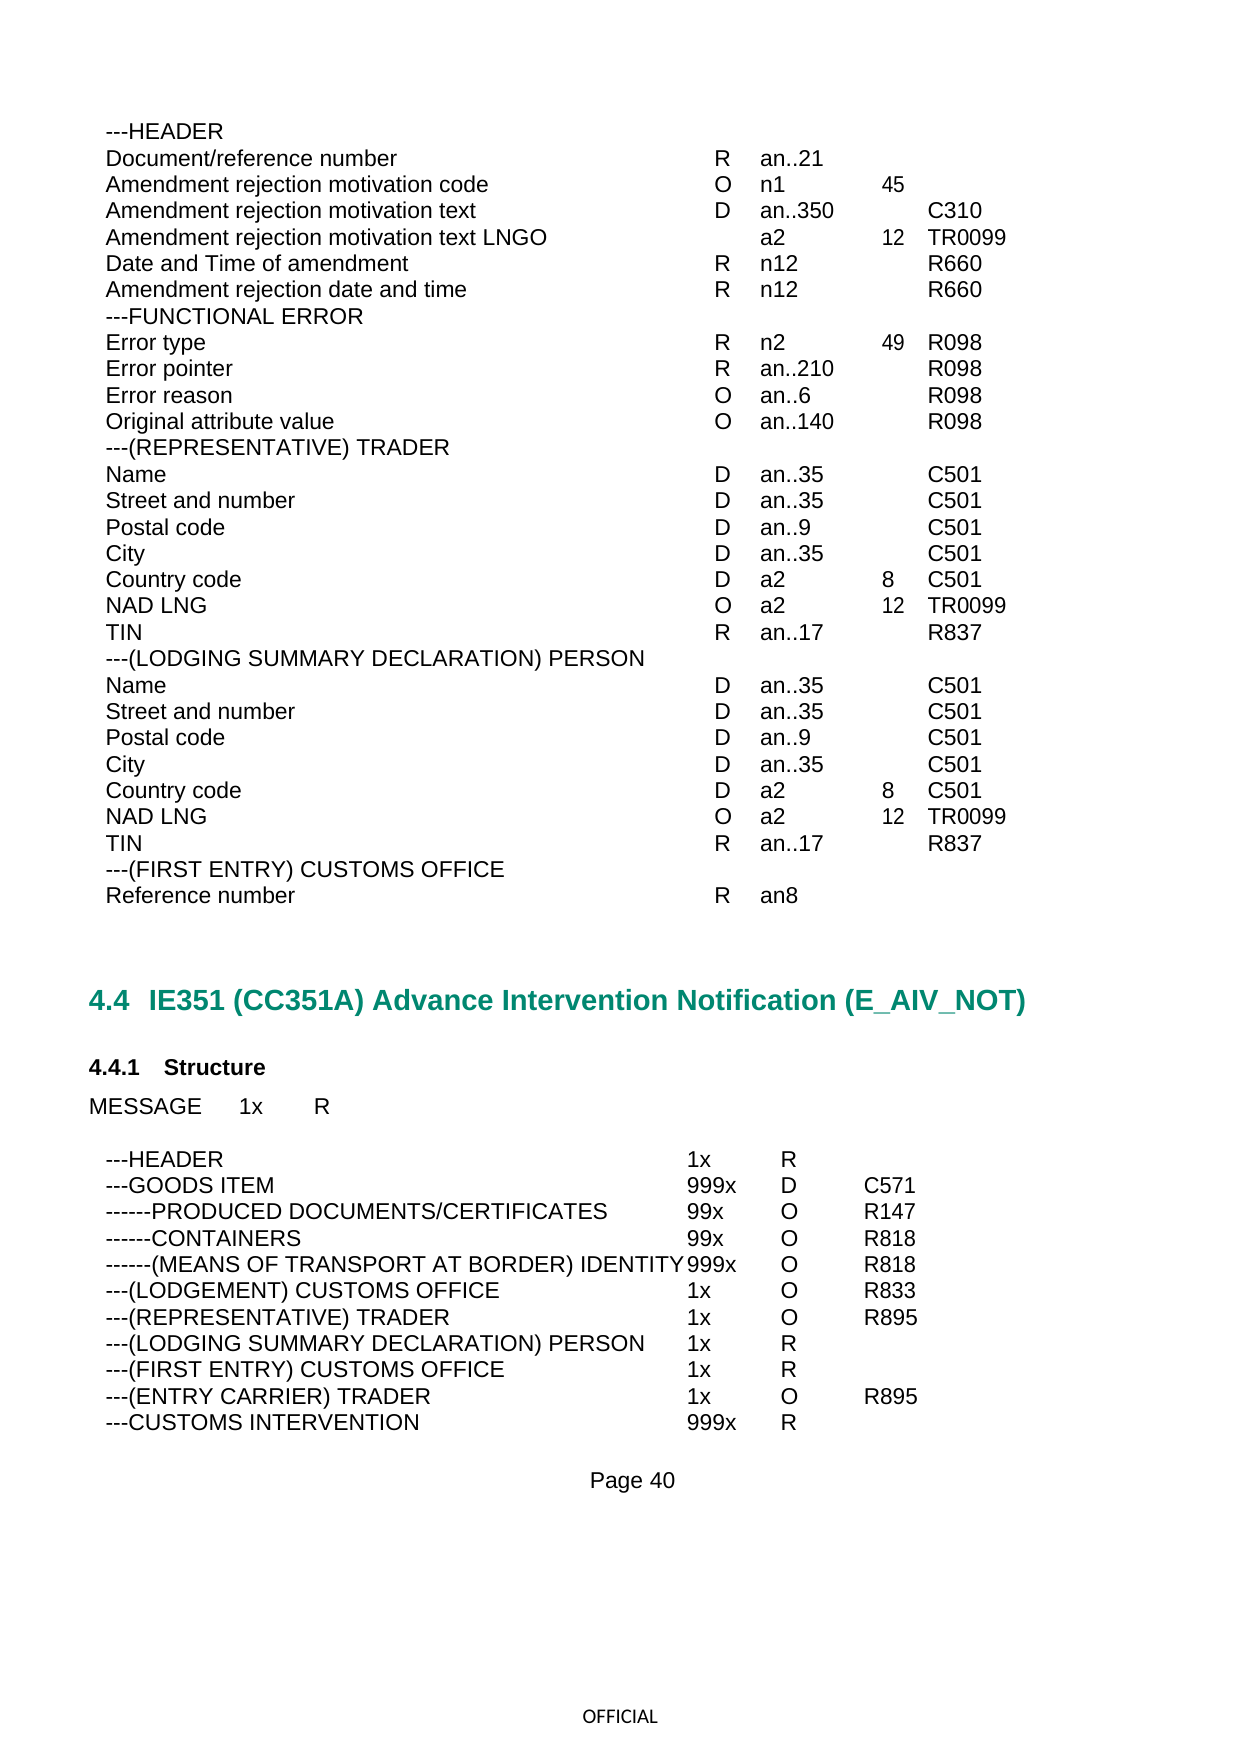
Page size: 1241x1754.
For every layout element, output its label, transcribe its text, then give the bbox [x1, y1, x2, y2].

table_cell 999x [687, 1251, 780, 1277]
table_cell D [714, 566, 760, 592]
table_cell [882, 382, 927, 408]
table_cell 12 [882, 803, 927, 830]
table_cell R895 [864, 1383, 957, 1409]
table_cell O [780, 1304, 864, 1330]
table_cell R147 [864, 1198, 957, 1225]
table_cell Amendment rejection motivation text LNGO [105, 224, 760, 250]
table_cell R [714, 619, 760, 645]
table_cell [882, 645, 927, 672]
table_cell C501 [927, 751, 1034, 777]
table_cell [927, 303, 1034, 329]
table_cell Name [105, 672, 714, 698]
table_cell [882, 434, 927, 461]
table_cell Amendment rejection motivation text [105, 197, 714, 223]
table_cell Date and Time of amendment [105, 250, 714, 276]
table_cell NAD LNG [105, 593, 714, 619]
table_cell a2 [760, 593, 882, 619]
table_cell O [780, 1225, 864, 1251]
table_cell [882, 856, 927, 882]
table_cell [714, 856, 760, 882]
table_cell ------PRODUCED DOCUMENTS/CERTIFICATES [105, 1198, 687, 1225]
table_cell 1x [687, 1330, 780, 1356]
table_cell 1x [687, 1356, 780, 1383]
table_cell C501 [927, 672, 1034, 698]
table_cell O [780, 1198, 864, 1225]
table_cell O [780, 1383, 864, 1409]
table_cell R [714, 276, 760, 303]
text MESSAGE 1x R [89, 1093, 1176, 1119]
subtitle Structure [89, 1054, 1176, 1080]
table_cell O [714, 382, 760, 408]
table_cell R [714, 329, 760, 355]
table_cell C501 [927, 566, 1034, 592]
table_cell [882, 303, 927, 329]
table_cell ---(LODGING SUMMARY DECLARATION) PERSON [105, 645, 714, 672]
table_cell R660 [927, 276, 1034, 303]
table_cell an..35 [760, 751, 882, 777]
table_cell R818 [864, 1251, 957, 1277]
table_cell ---FUNCTIONAL ERROR [105, 303, 714, 329]
table_cell 1x [687, 1304, 780, 1330]
table_cell an..140 [760, 408, 882, 434]
table_cell TIN [105, 619, 714, 645]
table_cell TR0099 [927, 803, 1034, 830]
table_cell [714, 303, 760, 329]
table_cell [882, 250, 927, 276]
table_cell O [714, 408, 760, 434]
table_cell a2 [760, 566, 882, 592]
table_cell 1x [687, 1278, 780, 1304]
table_cell an..6 [760, 382, 882, 408]
table_cell R [780, 1356, 864, 1383]
table_cell an..210 [760, 355, 882, 382]
table_cell [882, 698, 927, 724]
table_cell an..35 [760, 487, 882, 513]
table_cell 999x [687, 1409, 780, 1436]
table_cell ---(LODGING SUMMARY DECLARATION) PERSON [105, 1330, 687, 1356]
table_cell [927, 145, 1034, 171]
table_cell ---HEADER [105, 118, 714, 144]
table_cell Postal code [105, 724, 714, 751]
table_cell 12 [882, 593, 927, 619]
table_cell TR0099 [927, 224, 1034, 250]
table_cell R [780, 1409, 864, 1436]
table_cell R [714, 145, 760, 171]
table_cell R [780, 1330, 864, 1356]
table_cell C571 [864, 1172, 957, 1198]
table_cell R098 [927, 408, 1034, 434]
table_cell an..17 [760, 830, 882, 856]
table_cell D [714, 724, 760, 751]
table_cell R [714, 883, 760, 909]
table_cell [714, 118, 760, 144]
table_cell Street and number [105, 487, 714, 513]
table_cell [882, 619, 927, 645]
table_cell R895 [864, 1304, 957, 1330]
table_cell R818 [864, 1225, 957, 1251]
table_cell 45 [882, 171, 927, 197]
table_cell a2 [760, 777, 882, 803]
table_cell [927, 118, 1034, 144]
table_cell [714, 645, 760, 672]
table_cell Name [105, 461, 714, 487]
table_cell R [714, 250, 760, 276]
table_cell R837 [927, 830, 1034, 856]
table_cell n12 [760, 276, 882, 303]
table_cell R660 [927, 250, 1034, 276]
table_cell ------CONTAINERS [105, 1225, 687, 1251]
table_cell [882, 408, 927, 434]
table_cell Document/reference number [105, 145, 714, 171]
table_cell [927, 883, 1034, 909]
table_cell [882, 751, 927, 777]
table_cell [882, 672, 927, 698]
table_cell an..35 [760, 540, 882, 566]
table_cell Street and number [105, 698, 714, 724]
table_cell ---(FIRST ENTRY) CUSTOMS OFFICE [105, 856, 714, 882]
table_cell D [714, 197, 760, 223]
table_cell ---CUSTOMS INTERVENTION [105, 1409, 687, 1436]
table_cell 1x [687, 1383, 780, 1409]
table_cell C501 [927, 724, 1034, 751]
table_cell [760, 645, 882, 672]
table_cell [864, 1356, 957, 1383]
table_cell D [714, 487, 760, 513]
table_cell 99x [687, 1225, 780, 1251]
table_cell TIN [105, 830, 714, 856]
table_cell C501 [927, 698, 1034, 724]
table_cell Error type [105, 329, 714, 355]
table_cell TR0099 [927, 593, 1034, 619]
table_cell ------(MEANS OF TRANSPORT AT BORDER) IDENTITY [105, 1251, 687, 1277]
table_cell O [780, 1251, 864, 1277]
subtitle IE351 (CC351A) Advance Intervention Notification (E_AIV_NOT) [89, 983, 1176, 1017]
table_header ---HEADER [105, 1146, 687, 1172]
table_cell Country code [105, 566, 714, 592]
table_cell an..21 [760, 145, 882, 171]
table_cell an..9 [760, 724, 882, 751]
table_cell ---(LODGEMENT) CUSTOMS OFFICE [105, 1278, 687, 1304]
table_cell R098 [927, 382, 1034, 408]
table_cell an..35 [760, 461, 882, 487]
table_cell R [714, 830, 760, 856]
table_cell [760, 856, 882, 882]
table_cell C501 [927, 487, 1034, 513]
table_cell NAD LNG [105, 803, 714, 830]
table_cell D [714, 698, 760, 724]
table_cell [882, 276, 927, 303]
table_header R [780, 1146, 864, 1172]
table_cell [927, 171, 1034, 197]
table_cell D [714, 461, 760, 487]
table_header 1x [687, 1146, 780, 1172]
table_cell D [714, 540, 760, 566]
table_cell an..35 [760, 698, 882, 724]
table_cell Postal code [105, 514, 714, 540]
table_cell C310 [927, 197, 1034, 223]
table_cell 99x [687, 1198, 780, 1225]
table_cell C501 [927, 461, 1034, 487]
table_cell O [780, 1278, 864, 1304]
table_cell 8 [882, 566, 927, 592]
table_cell [927, 645, 1034, 672]
table_cell City [105, 540, 714, 566]
table_cell ---(REPRESENTATIVE) TRADER [105, 434, 714, 461]
table_cell [882, 461, 927, 487]
table_cell ---(ENTRY CARRIER) TRADER [105, 1383, 687, 1409]
table_cell R098 [927, 329, 1034, 355]
table_cell ---(FIRST ENTRY) CUSTOMS OFFICE [105, 1356, 687, 1383]
table_cell R098 [927, 355, 1034, 382]
table_cell Original attribute value [105, 408, 714, 434]
table_cell D [714, 514, 760, 540]
table_cell [927, 856, 1034, 882]
table_cell [882, 487, 927, 513]
table_cell Error reason [105, 382, 714, 408]
table_cell O [714, 171, 760, 197]
table_cell C501 [927, 777, 1034, 803]
table_cell D [714, 751, 760, 777]
table_cell an..350 [760, 197, 882, 223]
table_cell [882, 118, 927, 144]
table_cell [927, 434, 1034, 461]
table_cell R833 [864, 1278, 957, 1304]
table_cell City [105, 751, 714, 777]
table_cell Reference number [105, 883, 714, 909]
table_cell Error pointer [105, 355, 714, 382]
table_cell [714, 434, 760, 461]
table_cell n2 [760, 329, 882, 355]
table_cell Amendment rejection motivation code [105, 171, 714, 197]
table_cell C501 [927, 514, 1034, 540]
table_cell [864, 1409, 957, 1436]
table_cell D [714, 777, 760, 803]
table_cell Country code [105, 777, 714, 803]
table_cell R837 [927, 619, 1034, 645]
table_cell 8 [882, 777, 927, 803]
table_cell an8 [760, 883, 882, 909]
table_cell [882, 145, 927, 171]
table_cell D [780, 1172, 864, 1198]
table_cell ---(REPRESENTATIVE) TRADER [105, 1304, 687, 1330]
table_cell [760, 118, 882, 144]
table_cell n1 [760, 171, 882, 197]
table_cell [882, 514, 927, 540]
table_header [864, 1146, 957, 1172]
table_cell an..35 [760, 672, 882, 698]
table_cell an..17 [760, 619, 882, 645]
table_cell [882, 724, 927, 751]
table_cell a2 [760, 803, 882, 830]
table_cell O [714, 803, 760, 830]
table_cell 49 [882, 329, 927, 355]
table_cell [882, 540, 927, 566]
table_cell Amendment rejection date and time [105, 276, 714, 303]
table_cell n12 [760, 250, 882, 276]
table_cell D [714, 672, 760, 698]
table_cell an..9 [760, 514, 882, 540]
table_cell [882, 197, 927, 223]
table_cell 12 [882, 224, 927, 250]
table_cell R [714, 355, 760, 382]
table_cell [882, 830, 927, 856]
table_cell O [714, 593, 760, 619]
table_cell 999x [687, 1172, 780, 1198]
table_cell [760, 303, 882, 329]
table_cell C501 [927, 540, 1034, 566]
table_cell [882, 883, 927, 909]
table_cell [864, 1330, 957, 1356]
table_cell a2 [760, 224, 882, 250]
table_cell [882, 355, 927, 382]
table_cell ---GOODS ITEM [105, 1172, 687, 1198]
table_cell [760, 434, 882, 461]
